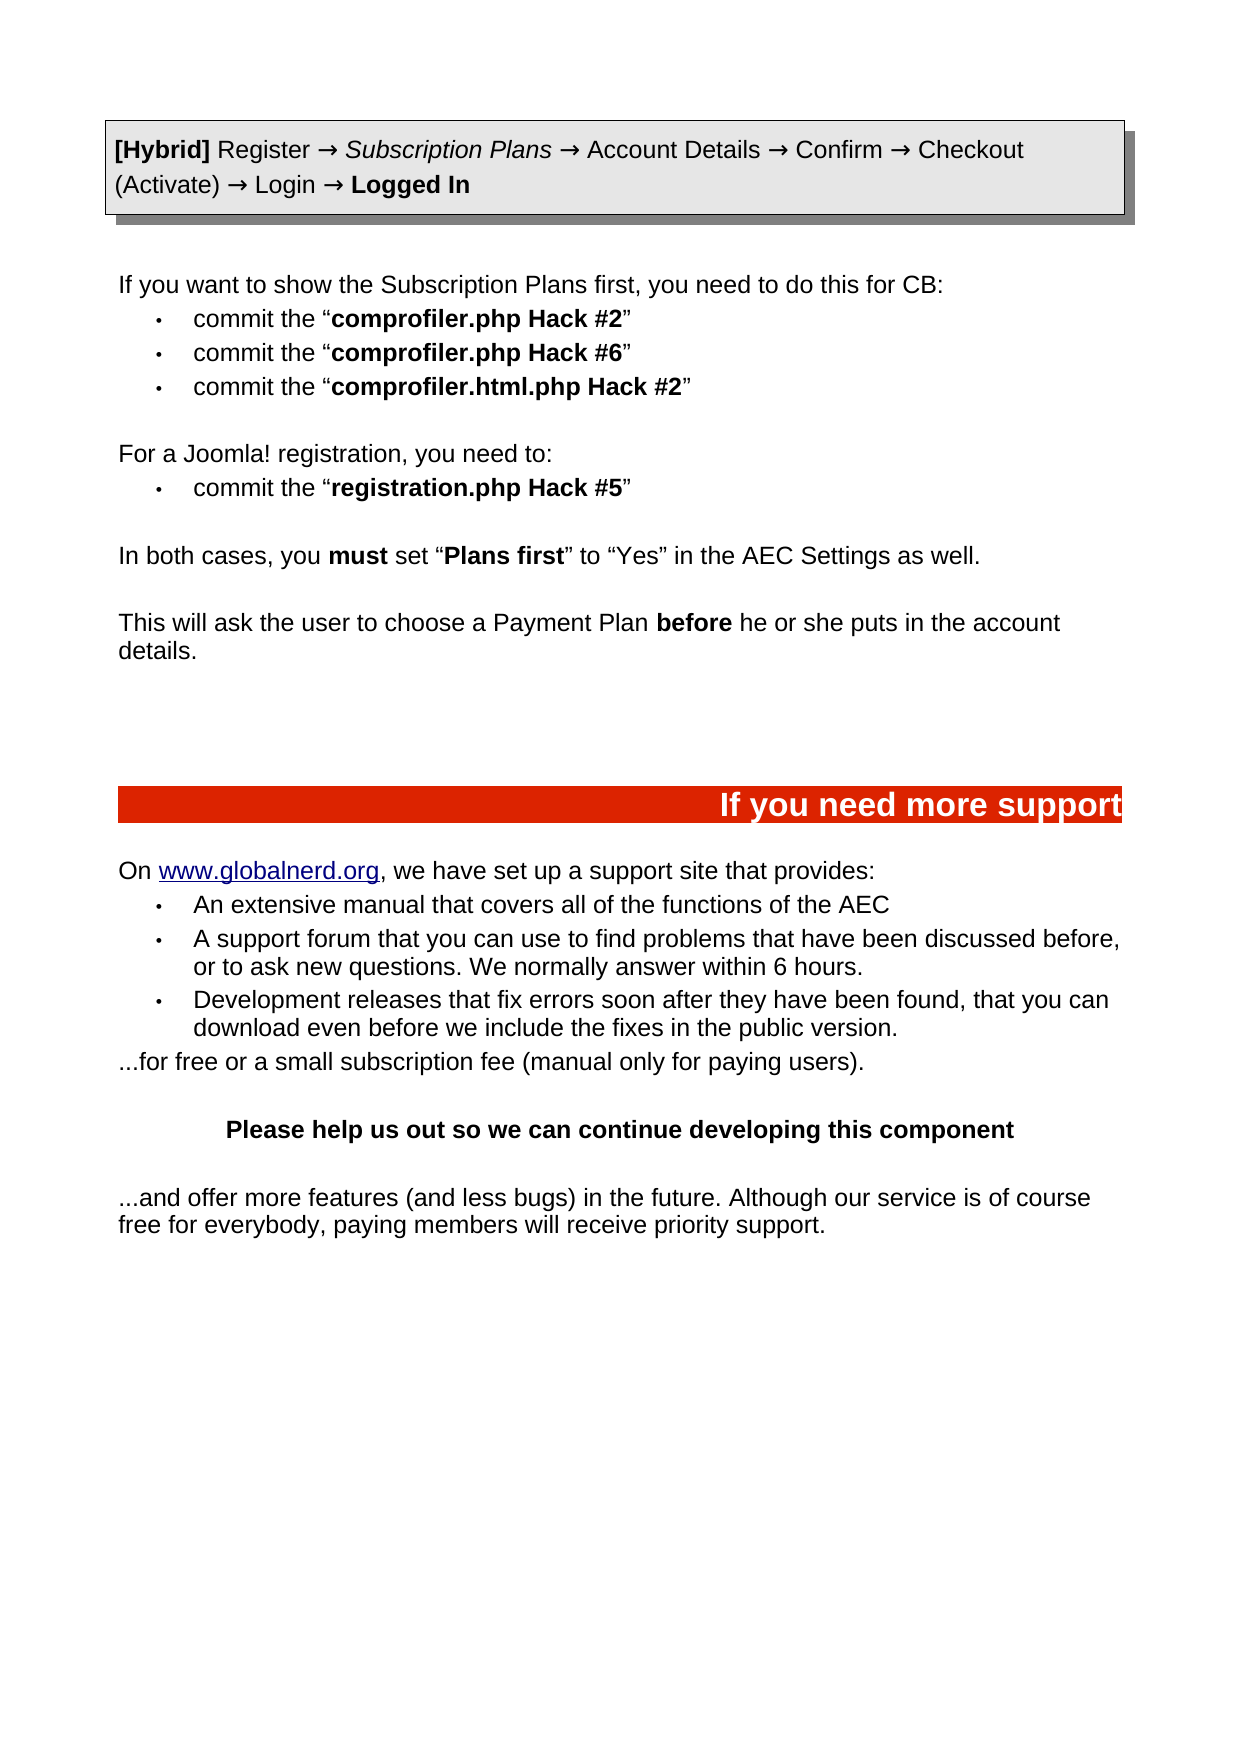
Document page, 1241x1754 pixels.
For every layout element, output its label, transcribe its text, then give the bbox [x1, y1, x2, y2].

list commit the “registration.php Hack #5” [156, 474, 1122, 502]
text [Hybrid] Register → Subscription Plans → Account Details → Confirm → Checkout [114, 135, 1115, 164]
list commit the “comprofiler.html.php Hack #2” [156, 372, 1122, 400]
text ...for free or a small subscription fee (manual only for paying users). [118, 1048, 1122, 1076]
text (Activate) → Login → Logged In [114, 170, 1115, 199]
list commit the “comprofiler.php Hack #2” [156, 304, 1122, 332]
text Please help us out so we can continue developing this component [118, 1116, 1122, 1143]
text This will ask the user to choose a Payment Plan before he or she puts in the account details. [118, 609, 1122, 665]
list An extensive manual that covers all of the functions of the AEC [156, 891, 1122, 918]
text For a Joomla! registration, you need to: [118, 440, 1122, 468]
text On www.globalnerd.org, we have set up a support site that provides: [118, 857, 1122, 884]
text In both cases, you must set “Plans first” to “Yes” in the AEC Settings as well. [118, 542, 1122, 569]
text ...and offer more features (and less bugs) in the future. Although our service is of course free for everybody, paying members will receive priority support. [118, 1183, 1122, 1239]
list Development releases that fix errors soon after they have been found, that you can download even before we include the fixes in the public version. [156, 986, 1122, 1042]
list commit the “comprofiler.php Hack #6” [156, 338, 1122, 366]
subtitle If you need more support [118, 786, 1122, 823]
list A support forum that you can use to find problems that have been discussed before, or to ask new questions. We normally answer within 6 hours. [156, 924, 1122, 980]
text If you want to show the Subscription Plans first, you need to do this for CB: [118, 271, 1122, 299]
